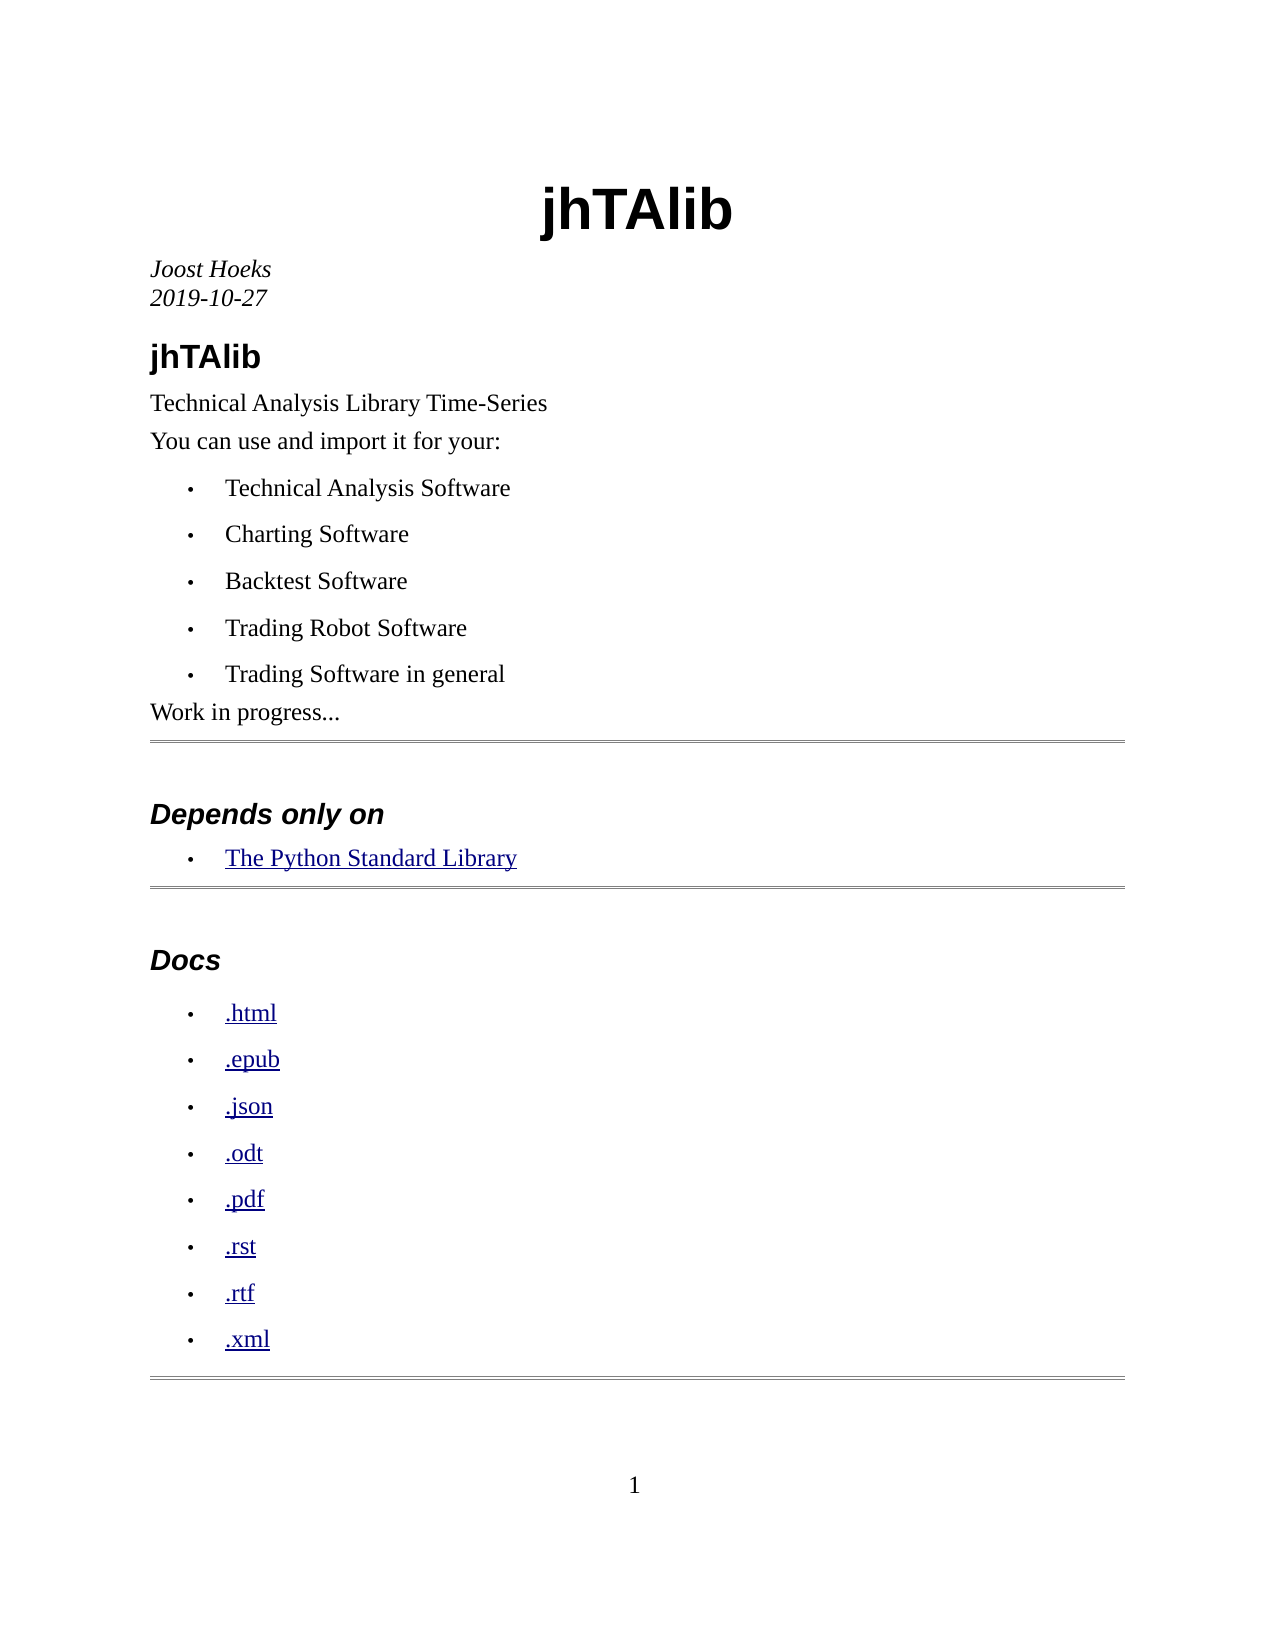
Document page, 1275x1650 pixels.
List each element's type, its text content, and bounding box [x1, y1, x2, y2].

text You can use and import it for your: [150, 426, 1125, 455]
list Charting Software [187, 519, 1125, 548]
subtitle jhTAlib [150, 337, 1125, 376]
title jhTAlib [150, 175, 1125, 242]
list Trading Robot Software [187, 613, 1125, 641]
subtitle Depends only on [150, 797, 1125, 830]
list .json [187, 1091, 1125, 1120]
list The Python Standard Library [187, 843, 1125, 872]
text 2019-10-27 [150, 283, 1125, 312]
list Backtest Software [187, 566, 1125, 595]
text Technical Analysis Library Time-Series [150, 388, 1125, 417]
list Technical Analysis Software [187, 473, 1125, 501]
list .odt [187, 1138, 1125, 1167]
list .pdf [187, 1184, 1125, 1213]
list .epub [187, 1044, 1125, 1073]
list .html [187, 998, 1125, 1027]
list Trading Software in general [187, 659, 1125, 688]
text Work in progress... [150, 697, 1125, 726]
subtitle Docs [150, 943, 1125, 976]
list .rst [187, 1231, 1125, 1260]
list .xml [187, 1324, 1125, 1353]
text Joost Hoeks [150, 254, 1125, 283]
list .rtf [187, 1278, 1125, 1307]
